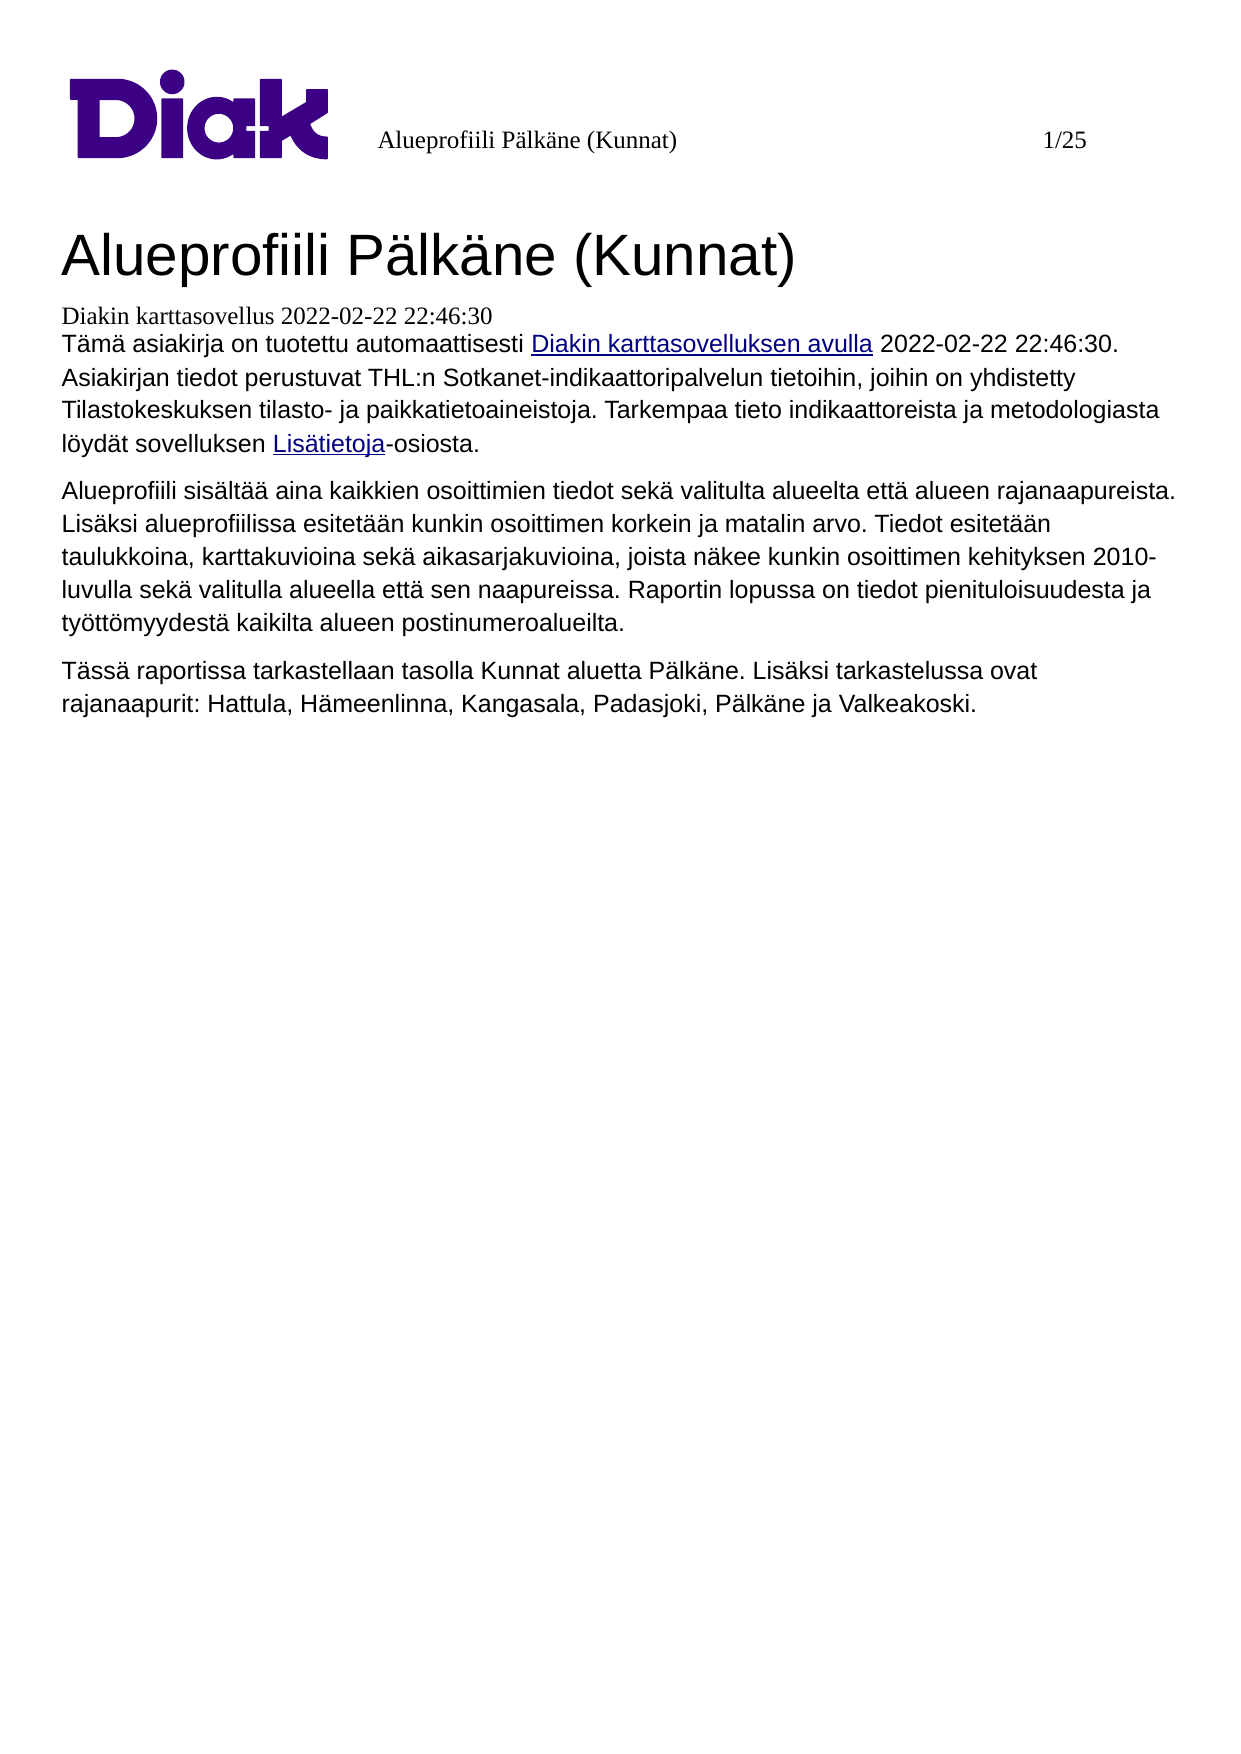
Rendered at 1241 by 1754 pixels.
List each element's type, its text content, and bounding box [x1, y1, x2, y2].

text Alueprofiili sisältää aina kaikkien osoittimien tiedot sekä valitulta alueelta että alueen rajanaapureista. Lisäksi alueprofiilissa esitetään kunkin osoittimen korkein ja matalin arvo. Tiedot esitetään taulukkoina, karttakuvioina sekä aikasarjakuvioina, joista näkee kunkin osoittimen kehityksen 2010-luvulla sekä valitulla alueella että sen naapureissa. Raportin lopussa on tiedot pienituloisuudesta ja työttömyydestä kaikilta alueen postinumeroalueilta. [61, 476, 1179, 637]
title Alueprofiili Pälkäne (Kunnat) [61, 221, 1179, 288]
text Tämä asiakirja on tuotettu automaattisesti Diakin karttasovelluksen avulla 2022-02-22 22:46:30. Asiakirjan tiedot perustuvat THL:n Sotkanet-indikaattoripalvelun tietoihin, joihin on yhdistetty Tilastokeskuksen tilasto- ja paikkatietoaineistoja. Tarkempaa tieto indikaattoreista ja metodologiasta löydät sovelluksen Lisätietoja-osiosta. [61, 329, 1179, 457]
text Tässä raportissa tarkastellaan tasolla Kunnat aluetta Pälkäne. Lisäksi tarkastelussa ovat rajanaapurit: Hattula, Hämeenlinna, Kangasala, Padasjoki, Pälkäne ja Valkeakoski. [61, 656, 1179, 718]
text Diakin karttasovellus 2022-02-22 22:46:30 [61, 301, 1179, 329]
